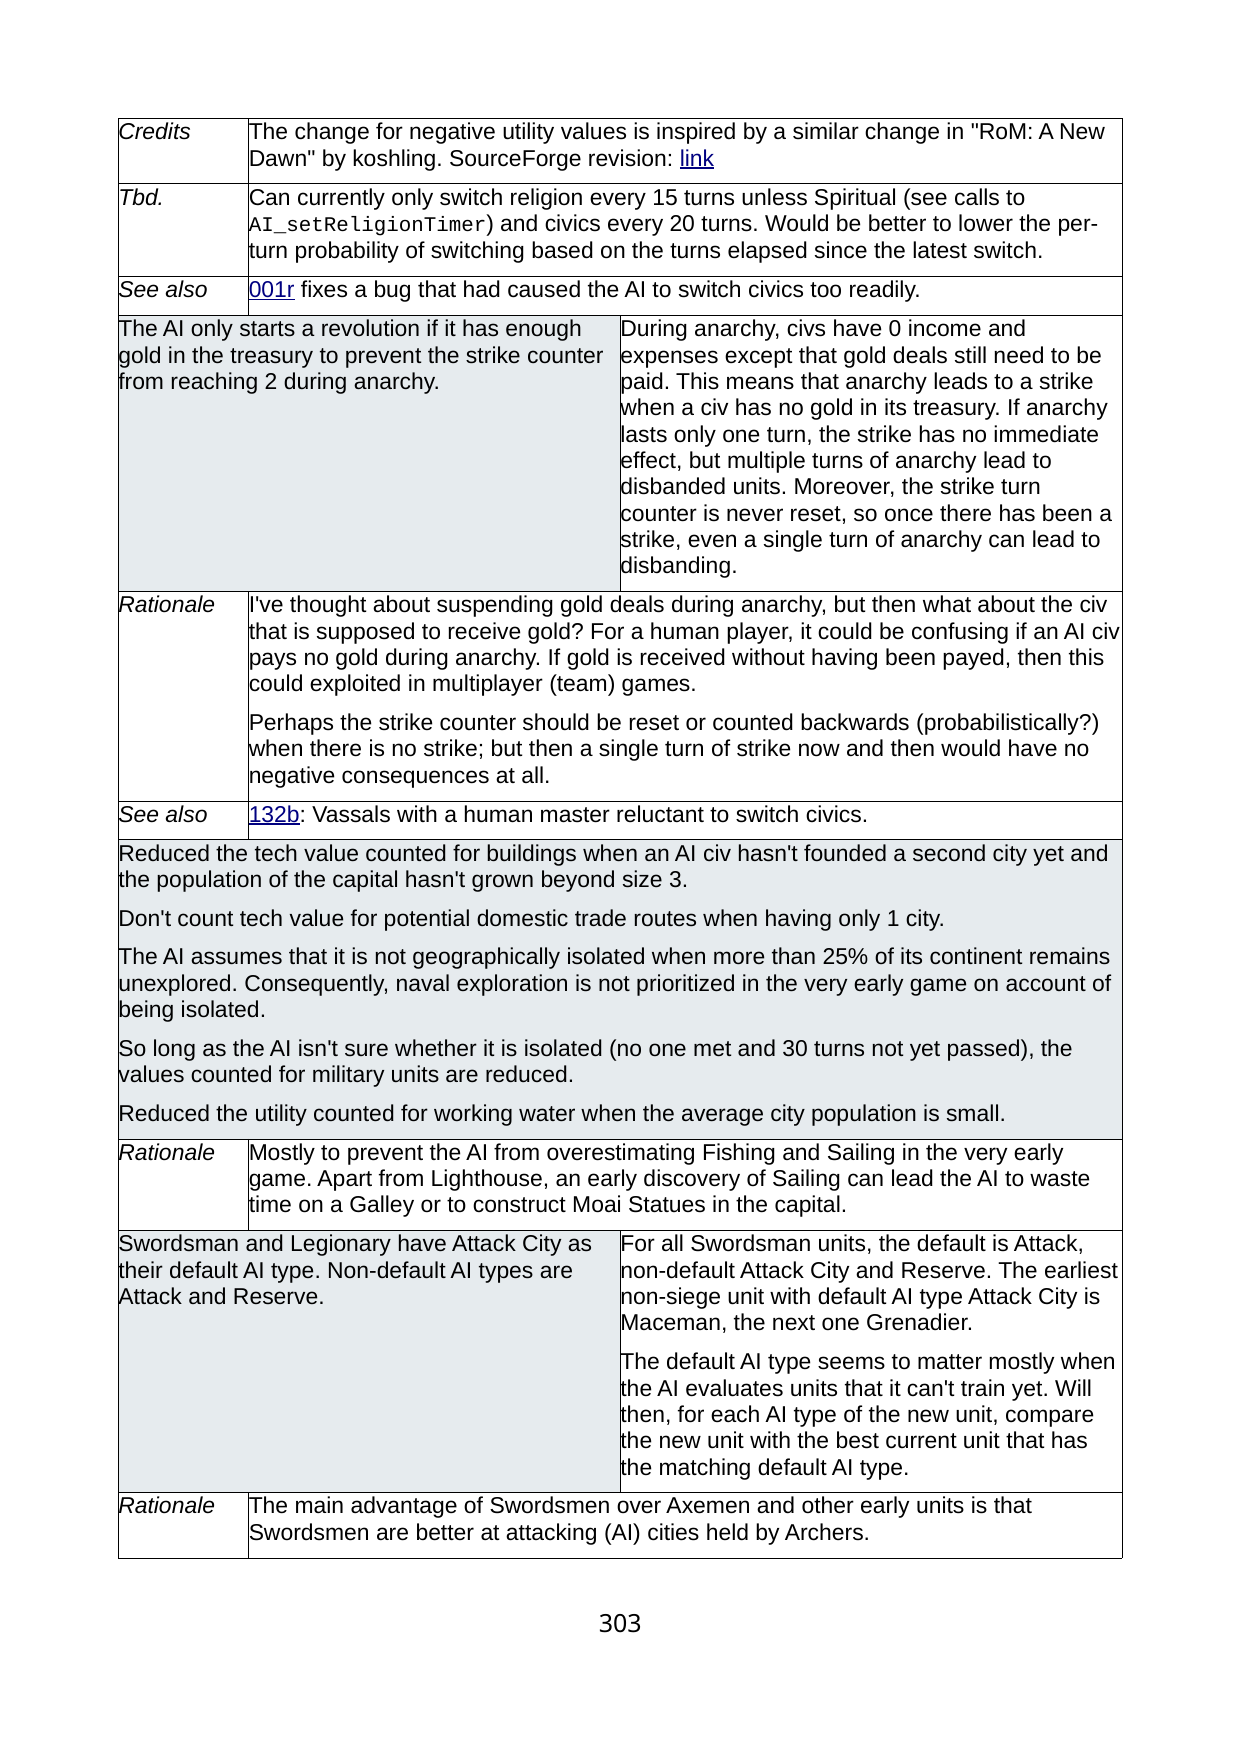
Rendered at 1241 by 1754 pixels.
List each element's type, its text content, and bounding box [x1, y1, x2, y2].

table_cell Reduced the tech value counted for buildings when an AI civ hasn't founded a second city yet and the population of the capital hasn't grown beyond size 3. Don't count tech value for potential domestic trade routes when having only 1 city. The AI assumes that it is not geographically isolated when more than 25% of its continent remains unexplored. Consequently, naval exploration is not prioritized in the very early game on account of being isolated. So long as the AI isn't sure whether it is isolated (no one met and 30 turns not yet passed), the values counted for military units are reduced. Reduced the utility counted for working water when the average city population is small. [119, 840, 1122, 1139]
table_cell Tbd. [119, 184, 248, 276]
table_cell Can currently only switch religion every 15 turns unless Spiritual (see calls to AI_setReligionTimer) and civics every 20 turns. Would be better to lower the per-turn probability of switching based on the turns elapsed since the latest switch. [249, 184, 1122, 276]
table_cell See also [119, 277, 248, 315]
table_cell 001r fixes a bug that had caused the AI to switch civics too readily. [249, 277, 1122, 315]
table_cell See also [119, 802, 248, 839]
table_cell I've thought about suspending gold deals during anarchy, but then what about the civ that is supposed to receive gold? For a human player, it could be confusing if an AI civ pays no gold during anarchy. If gold is received without having been payed, then this could exploited in multiplayer (team) games. Perhaps the strike counter should be reset or counted backwards (probabilistically?) when there is no strike; but then a single turn of strike now and then would have no negative consequences at all. [249, 592, 1122, 801]
table_cell Rationale [119, 592, 248, 801]
table_cell The main advantage of Swordsmen over Axemen and other early units is that Swordsmen are better at attacking (AI) cities held by Archers. [249, 1493, 1122, 1557]
table_cell 132b: Vassals with a human master reluctant to switch civics. [249, 802, 1122, 839]
table_cell Swordsman and Legionary have Attack City as their default AI type. Non-default AI types are Attack and Reserve. [119, 1231, 620, 1492]
table_cell Rationale [119, 1493, 248, 1557]
table_cell Rationale [119, 1140, 248, 1230]
table_cell The change for negative utility values is inspired by a similar change in "RoM: A New Dawn" by koshling. SourceForge revision: link [249, 119, 1122, 183]
table_cell Credits [119, 119, 248, 183]
table_cell Mostly to prevent the AI from overestimating Fishing and Sailing in the very early game. Apart from Lighthouse, an early discovery of Sailing can lead the AI to waste time on a Galley or to construct Moai Statues in the capital. [249, 1140, 1122, 1230]
table_cell The AI only starts a revolution if it has enough gold in the treasury to prevent the strike counter from reaching 2 during anarchy. [119, 316, 620, 591]
table_cell For all Swordsman units, the default is Attack, non-default Attack City and Reserve. The earliest non-siege unit with default AI type Attack City is Maceman, the next one Grenadier. The default AI type seems to matter mostly when the AI evaluates units that it can't train yet. Will then, for each AI type of the new unit, compare the new unit with the best current unit that has the matching default AI type. [621, 1231, 1122, 1492]
table_cell During anarchy, civs have 0 income and expenses except that gold deals still need to be paid. This means that anarchy leads to a strike when a civ has no gold in its treasury. If anarchy lasts only one turn, the strike has no immediate effect, but multiple turns of anarchy lead to disbanded units. Moreover, the strike turn counter is never reset, so once there has been a strike, even a single turn of anarchy can lead to disbanding. [621, 316, 1122, 591]
